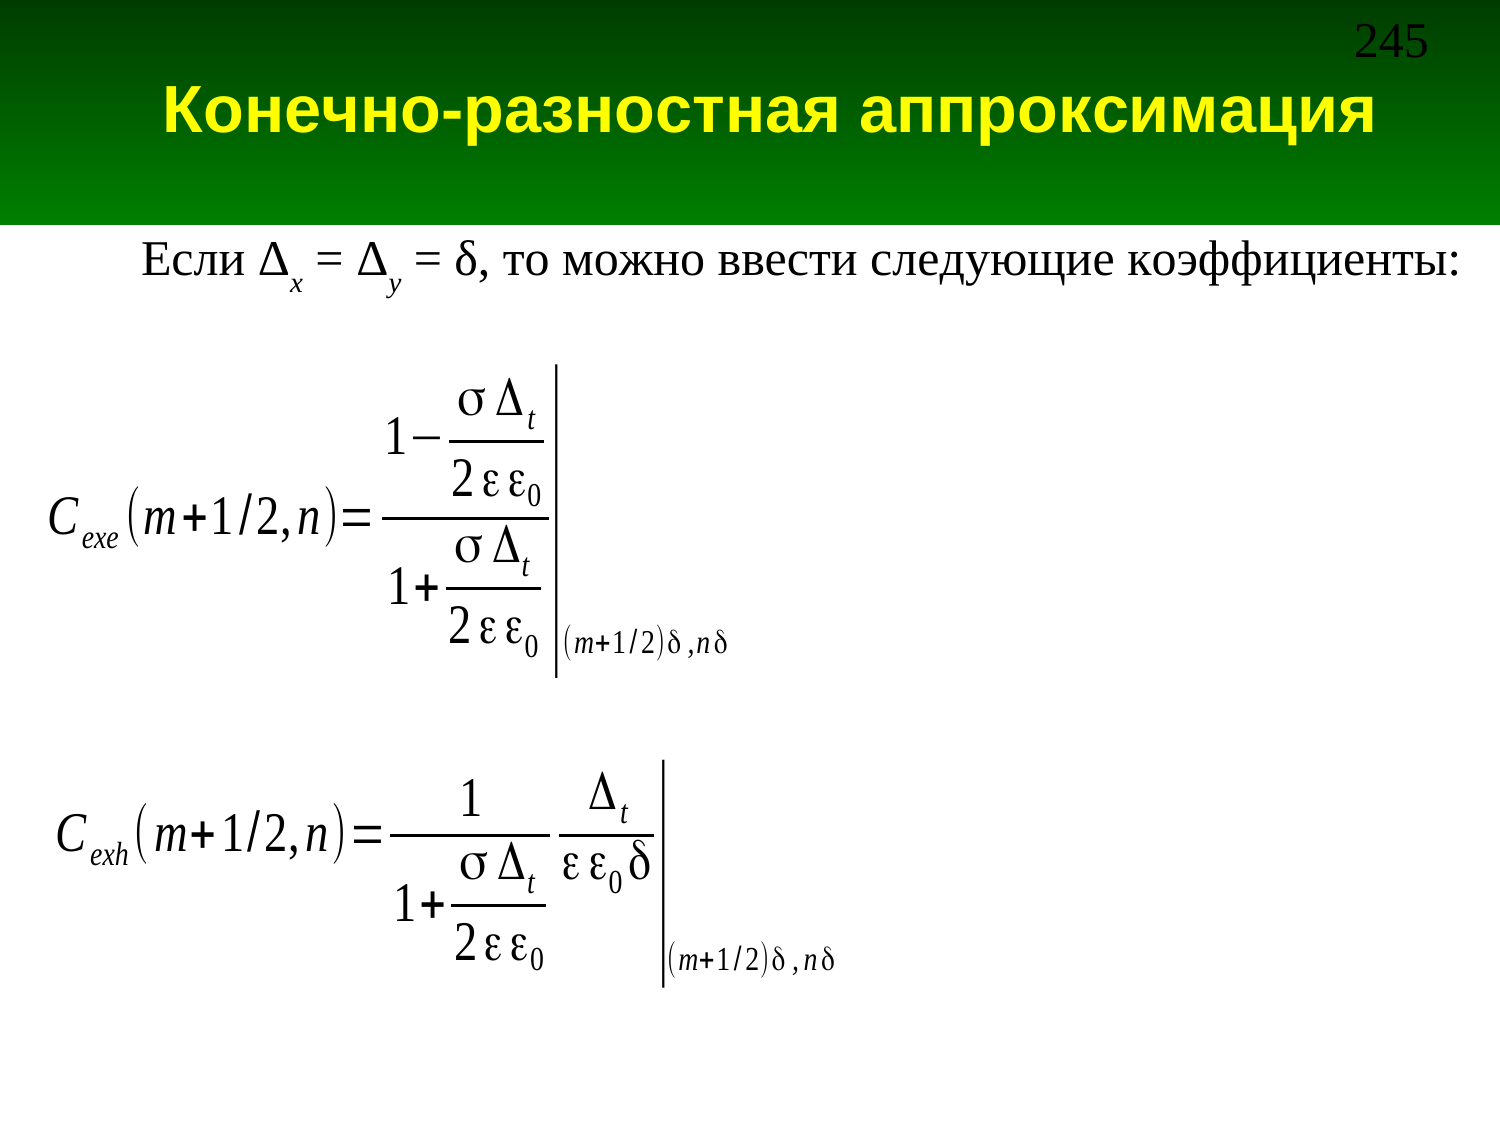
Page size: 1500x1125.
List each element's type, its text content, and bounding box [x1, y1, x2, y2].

chart [43, 756, 846, 991]
text_box Если Δx = Δy = δ, то можно ввести следующие коэффициенты: [126, 218, 1472, 306]
title Конечно-разностная аппроксимация [100, 7, 1441, 204]
chart [35, 359, 741, 680]
